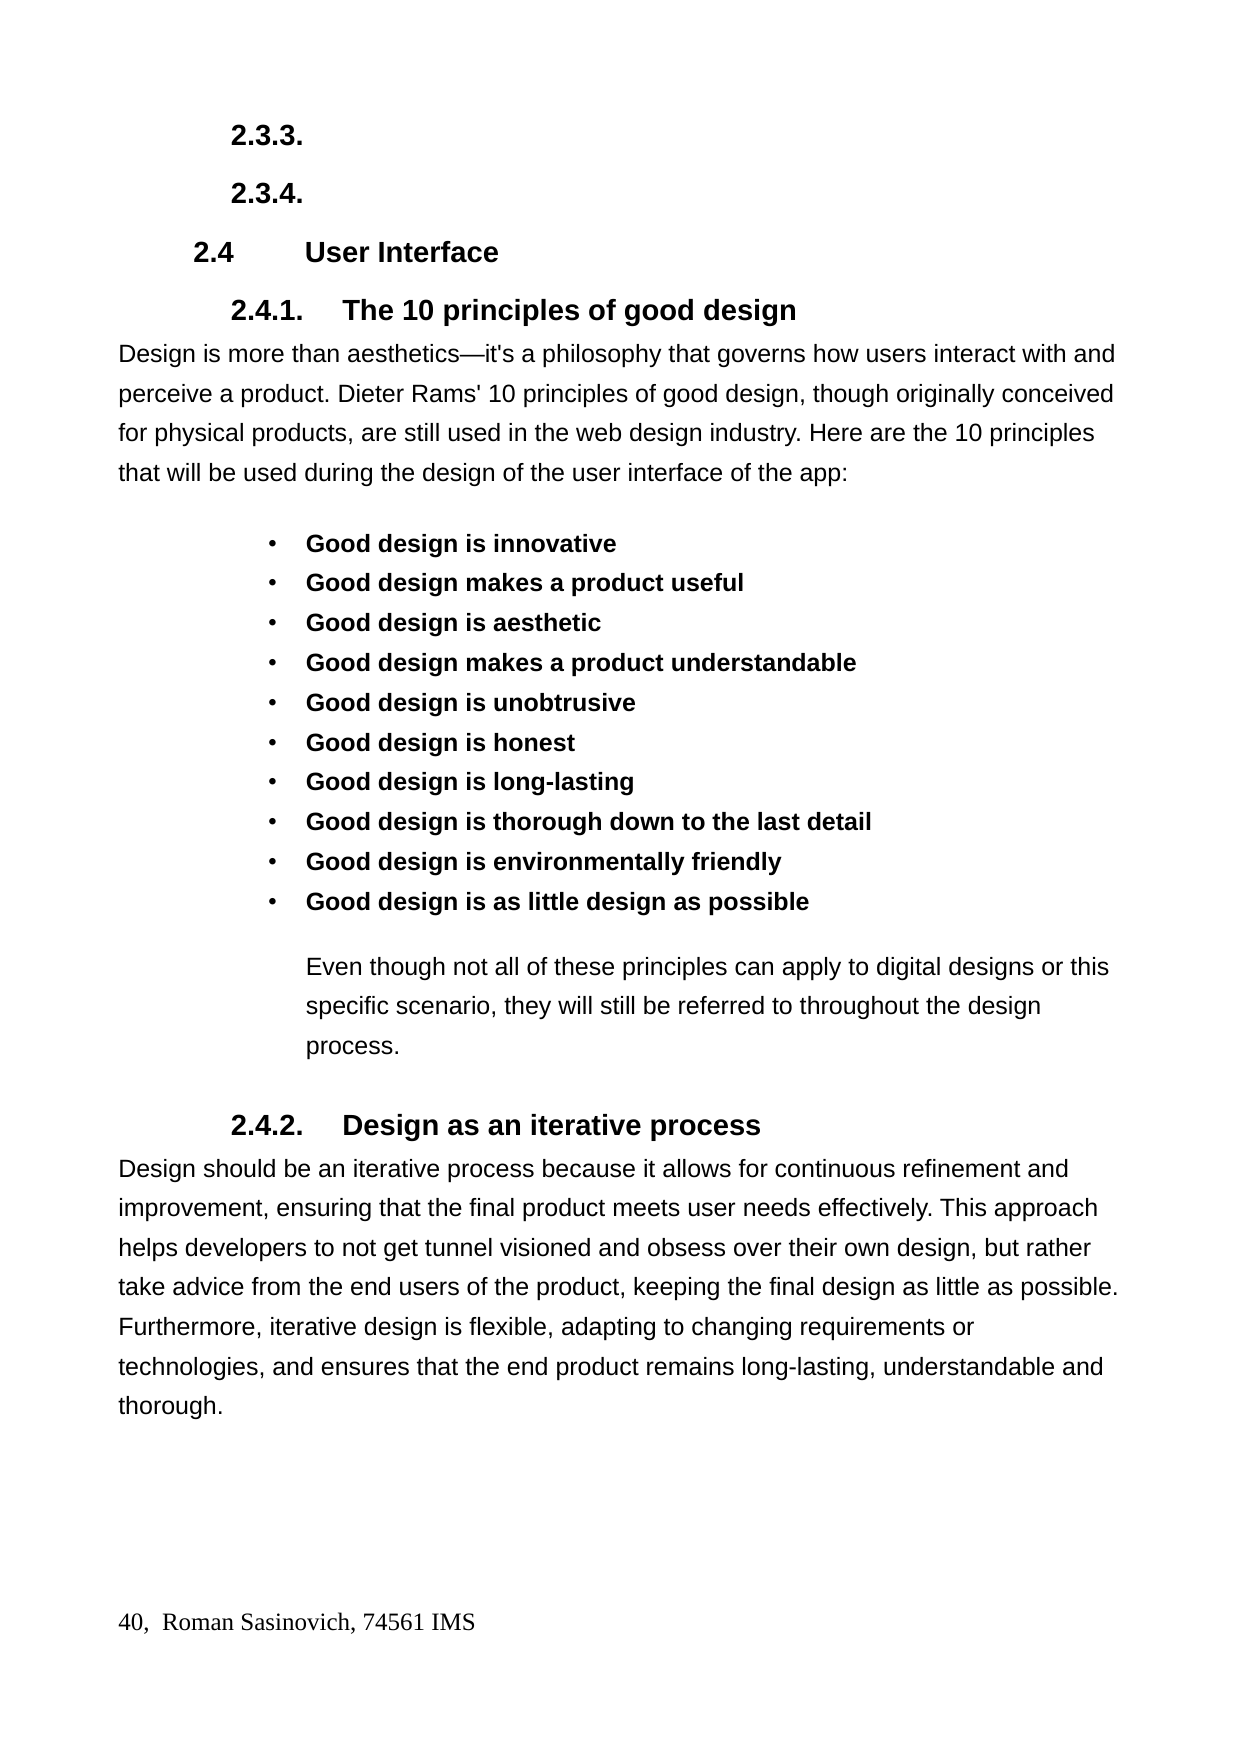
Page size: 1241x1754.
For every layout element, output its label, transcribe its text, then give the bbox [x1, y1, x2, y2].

list Good design is thorough down to the last detail [268, 807, 1122, 836]
subtitle User Interface [193, 235, 1122, 268]
list Good design is long-lasting [268, 767, 1122, 796]
list Good design makes a product useful [268, 568, 1122, 597]
list Design is more than aesthetics—it's a philosophy that governs how users interact with and perceive a product. Dieter Rams' 10 principles of good design, though originally conceived for physical products, are still used in the web design industry. Here are the 10 principles that will be used during the design of the user interface of the app: [118, 339, 1122, 487]
list Good design is unobtrusive [268, 688, 1122, 717]
list Good design is as little design as possible [268, 887, 1122, 916]
list Good design is honest [268, 728, 1122, 756]
list Good design is innovative [268, 529, 1122, 557]
list Good design is aesthetic [268, 608, 1122, 637]
list Even though not all of these principles can apply to digital designs or this specific scenario, they will still be referred to throughout the design process. [268, 952, 1122, 1059]
subtitle The 10 principles of good design [231, 293, 1122, 327]
list Good design is environmentally friendly [268, 847, 1122, 876]
list Design should be an iterative process because it allows for continuous refinement and improvement, ensuring that the final product meets user needs effectively. This approach helps developers to not get tunnel visioned and obsess over their own design, but rather take advice from the end users of the product, keeping the final design as little as possible. Furthermore, iterative design is flexible, adapting to changing requirements or technologies, and ensures that the end product remains long-lasting, understandable and thorough. [118, 1154, 1122, 1420]
list Good design makes a product understandable [268, 648, 1122, 677]
subtitle Design as an iterative process [231, 1108, 1122, 1141]
